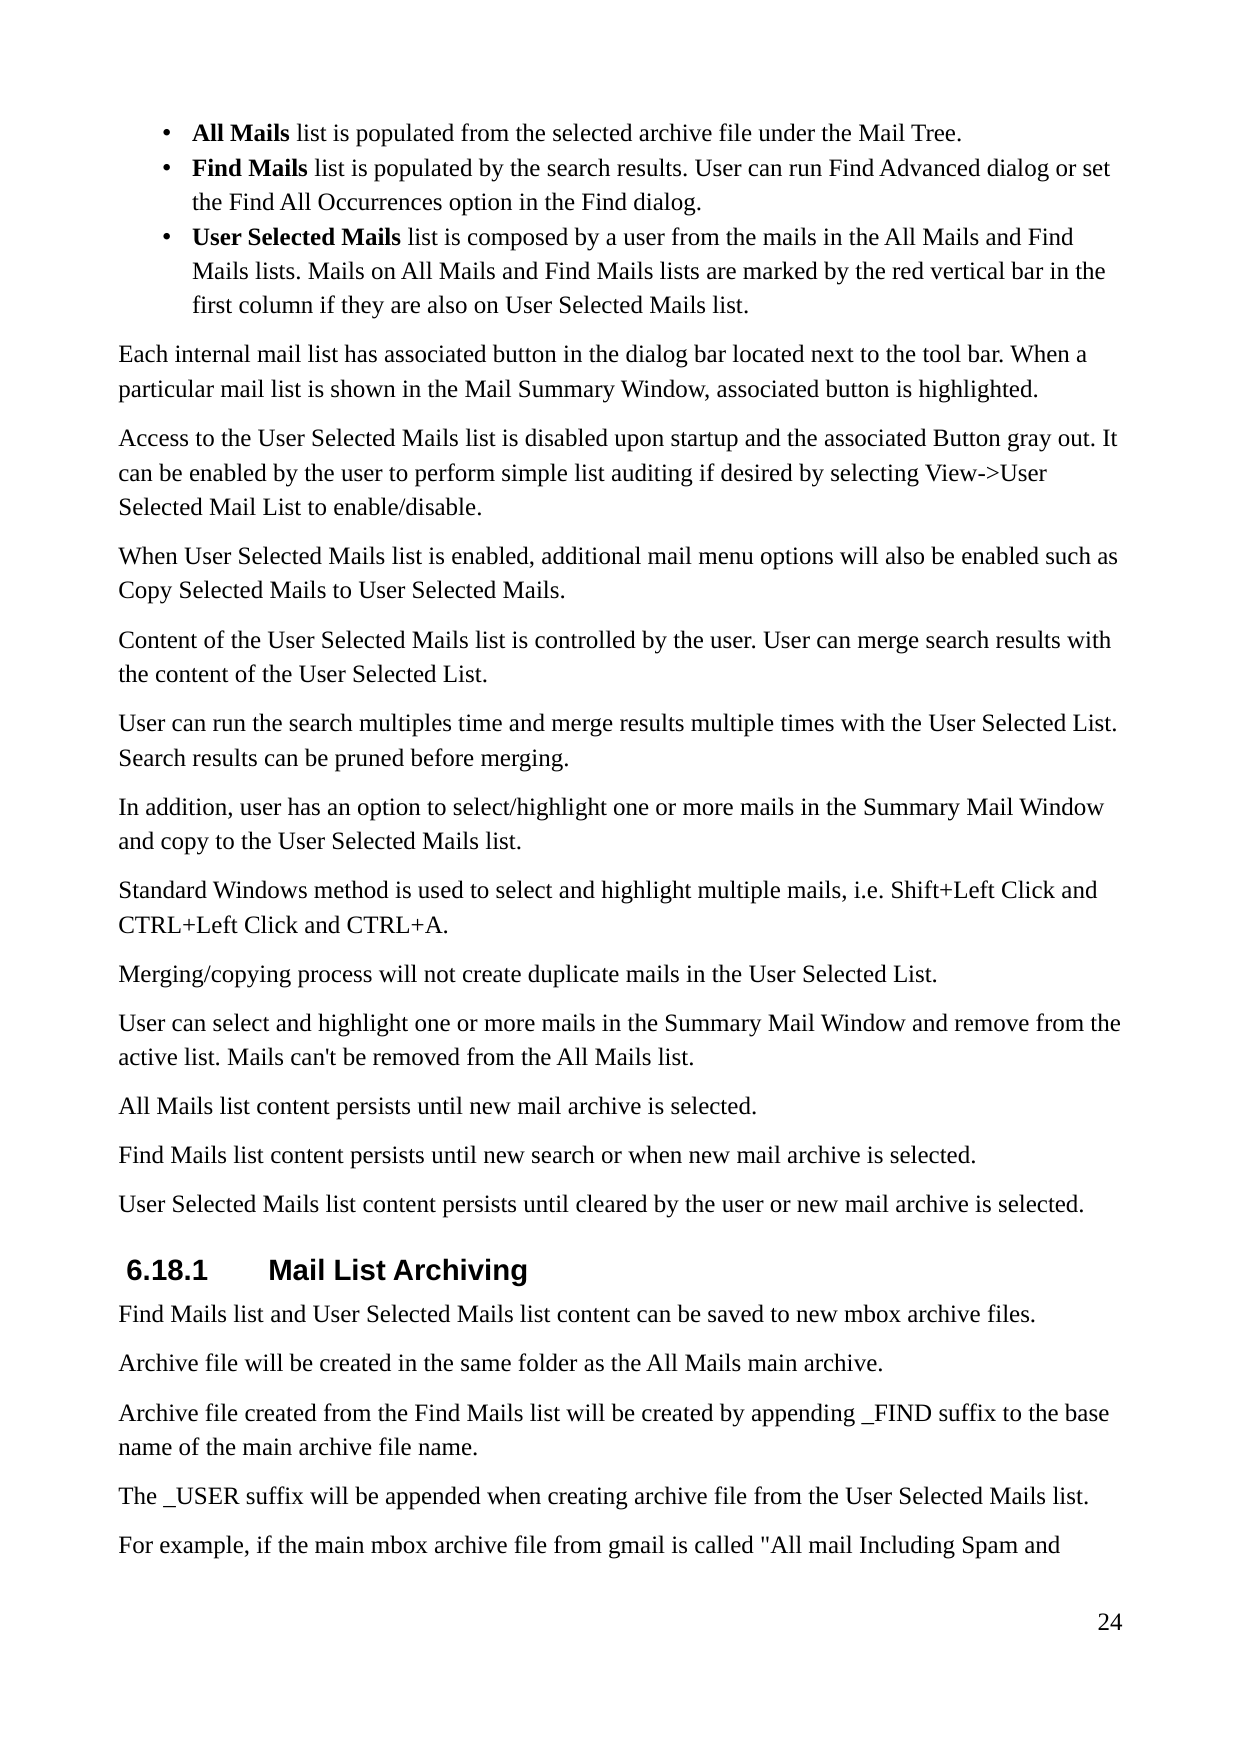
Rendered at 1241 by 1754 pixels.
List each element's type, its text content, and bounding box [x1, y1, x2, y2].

text Archive file will be created in the same folder as the All Mails main archive. [118, 1348, 1122, 1377]
list Find Mails list is populated by the search results. User can run Find Advanced dialog or set the Find All Occurrences option in the Find dialog. [162, 153, 1122, 216]
text Each internal mail list has associated button in the dialog bar located next to the tool bar. When a particular mail list is shown in the Mail Summary Window, associated button is highlighted. [118, 339, 1122, 403]
text User Selected Mails list content persists until cleared by the user or new mail archive is selected. [118, 1189, 1122, 1218]
text Content of the User Selected Mails list is controlled by the user. User can merge search results with the content of the User Selected List. [118, 625, 1122, 688]
text The _USER suffix will be appended when creating archive file from the User Selected Mails list. [118, 1481, 1122, 1510]
text User can select and highlight one or more mails in the Summary Mail Window and remove from the active list. Mails can't be removed from the All Mails list. [118, 1008, 1122, 1071]
text Find Mails list content persists until new search or when new mail archive is selected. [118, 1141, 1122, 1169]
text Archive file created from the Find Mails list will be created by appending _FIND suffix to the base name of the main archive file name. [118, 1398, 1122, 1461]
subtitle Mail List Archiving [118, 1253, 1122, 1287]
text When User Selected Mails list is enabled, additional mail menu options will also be enabled such as Copy Selected Mails to User Selected Mails. [118, 541, 1122, 604]
text User can run the search multiples time and merge results multiple times with the User Selected List. Search results can be pruned before merging. [118, 708, 1122, 771]
text For example, if the main mbox archive file from gmail is called "All mail Including Spam and [118, 1530, 1122, 1559]
text In addition, user has an option to select/highlight one or more mails in the Summary Mail Window and copy to the User Selected Mails list. [118, 792, 1122, 855]
list All Mails list is populated from the selected archive file under the Mail Tree. [162, 118, 1122, 147]
list User Selected Mails list is composed by a user from the mails in the All Mails and Find Mails lists. Mails on All Mails and Find Mails lists are marked by the red vertical bar in the first column if they are also on User Selected Mails list. [162, 222, 1122, 319]
text Access to the User Selected Mails list is disabled upon startup and the associated Button gray out. It can be enabled by the user to perform simple list auditing if desired by selecting View->User Selected Mail List to enable/disable. [118, 423, 1122, 521]
text Find Mails list and User Selected Mails list content can be saved to new mbox archive files. [118, 1299, 1122, 1328]
text Standard Windows method is used to select and highlight multiple mails, i.e. Shift+Left Click and CTRL+Left Click and CTRL+A. [118, 875, 1122, 938]
text All Mails list content persists until new mail archive is selected. [118, 1091, 1122, 1120]
text Merging/copying process will not create duplicate mails in the User Selected List. [118, 959, 1122, 988]
